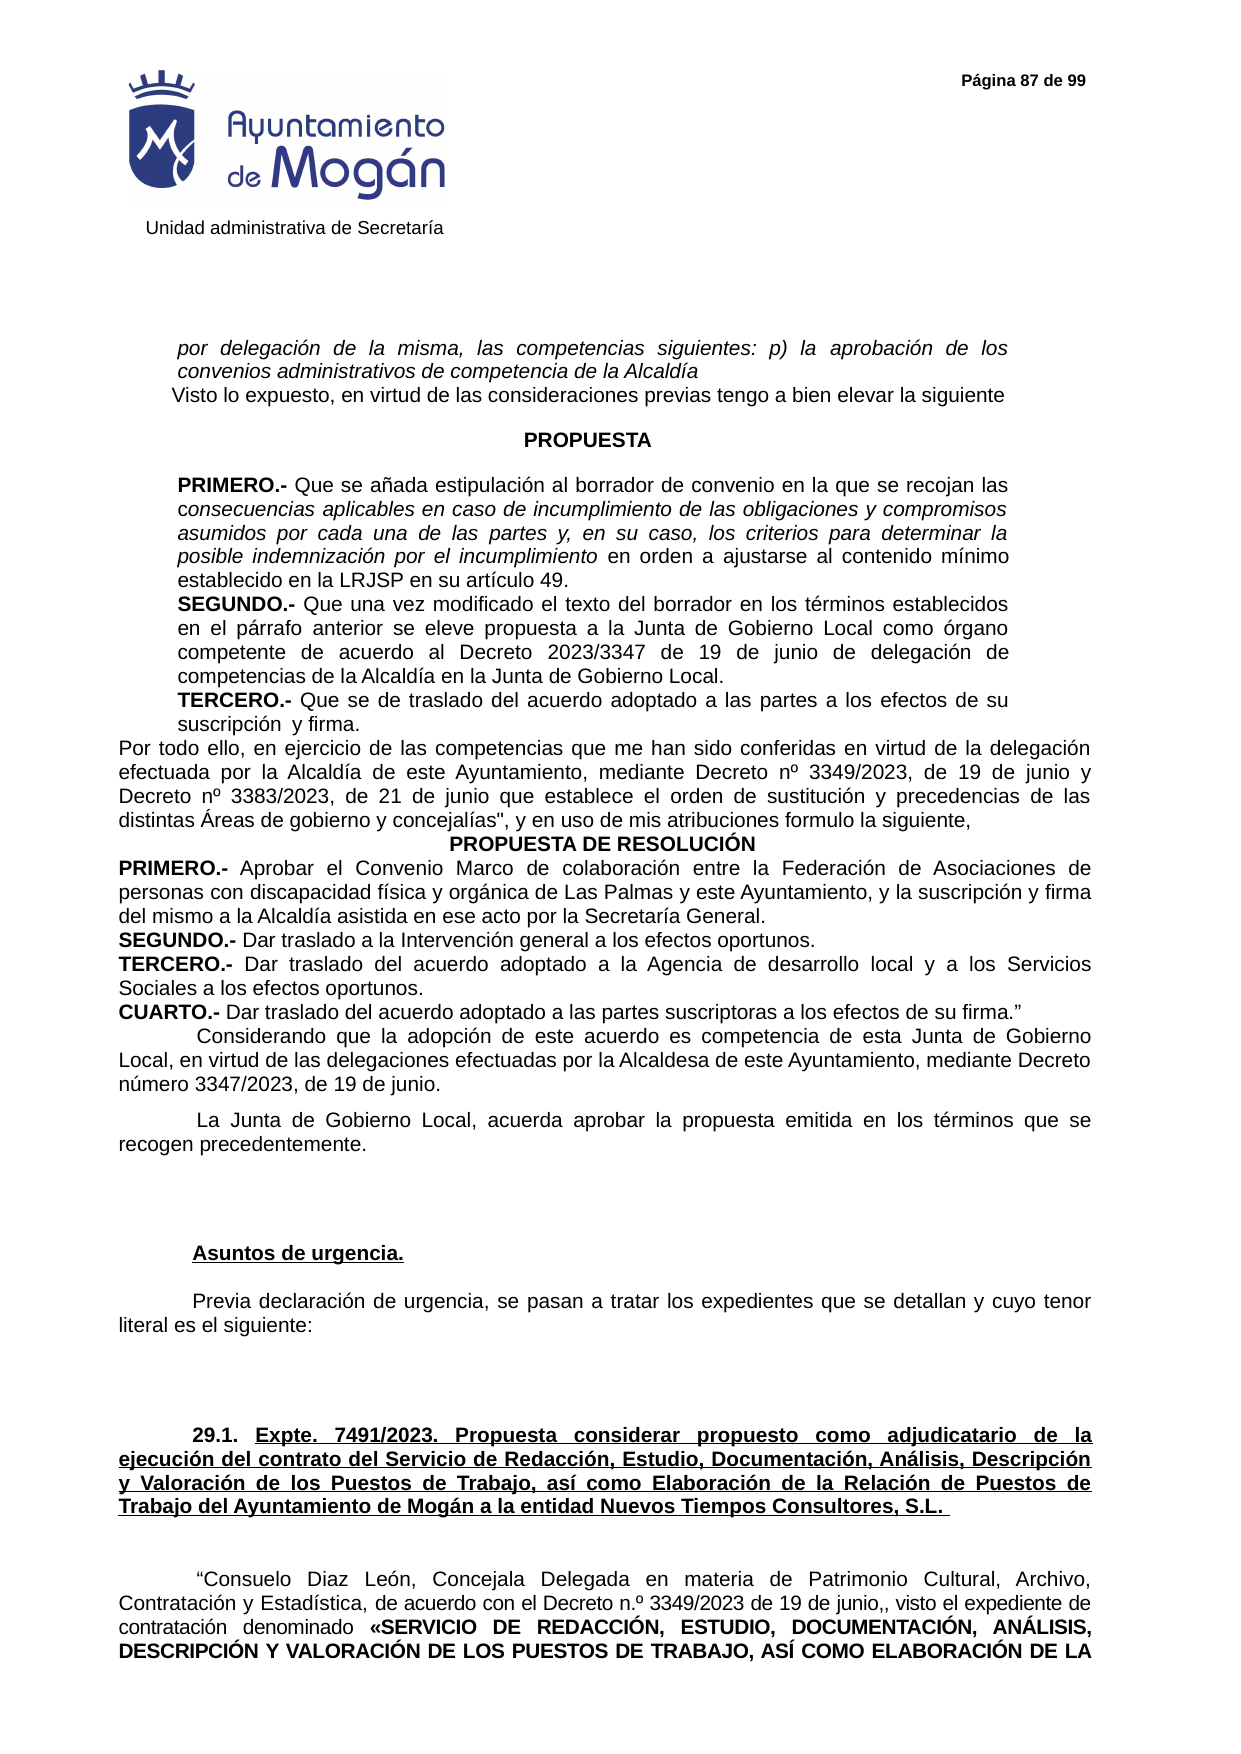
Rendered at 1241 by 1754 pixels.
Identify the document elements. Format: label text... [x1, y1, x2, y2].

text PRIMERO.- Aprobar el Convenio Marco de colaboración entre la Federación de Asociaciones de personas con discapacidad física y orgánica de Las Palmas y este Ayuntamiento, y la suscripción y firma del mismo a la Alcaldía asistida en ese acto por la Secretaría General. [118, 856, 1092, 928]
text y Valoración de los Puestos de Trabajo, así como Elaboración de la Relación de Puestos de [118, 1468, 1092, 1491]
text Previa declaración de urgencia, se pasan a tratar los expedientes que se detallan y cuyo tenor literal es el siguiente: [118, 1289, 1092, 1337]
text 29.1. Expte. 7491/2023. Propuesta considerar propuesto como adjudicatario de la ejecución del contrato del Servicio de Redacción, Estudio, Documentación, Análisis, Descripción [118, 1422, 1092, 1467]
text Trabajo del Ayuntamiento de Mogán a la entidad Nuevos Tiempos Consultores, S.L. [118, 1492, 1092, 1518]
text Visto lo expuesto, en virtud de las consideraciones previas tengo a bien elevar la siguiente [171, 383, 1010, 407]
text PROPUESTA DE RESOLUCIÓN [118, 832, 1092, 856]
text por delegación de la misma, las competencias siguientes: p) la aprobación de los convenios administrativos de competencia de la Alcaldía [177, 335, 1010, 383]
text TERCERO.- Que se de traslado del acuerdo adoptado a las partes a los efectos de su suscripción y firma. [177, 688, 1010, 736]
text Considerando que la adopción de este acuerdo es competencia de esta Junta de Gobierno Local, en virtud de las delegaciones efectuadas por la Alcaldesa de este Ayuntamiento, mediante Decreto número 3347/2023, de 19 de junio. [118, 1023, 1092, 1095]
text TERCERO.- Dar traslado del acuerdo adoptado a la Agencia de desarrollo local y a los Servicios Sociales a los efectos oportunos. [118, 952, 1092, 999]
text PROPUESTA [177, 428, 1004, 452]
text Por todo ello, en ejercicio de las competencias que me han sido conferidas en virtud de la delegación efectuada por la Alcaldía de este Ayuntamiento, mediante Decreto nº 3349/2023, de 19 de junio y Decreto nº 3383/2023, de 21 de junio que establece el orden de sustitución y precedencias de las distintas Áreas de gobierno y concejalías", y en uso de mis atribuciones formulo la siguiente, [118, 736, 1092, 832]
text SEGUNDO.- Que una vez modificado el texto del borrador en los términos establecidos en el párrafo anterior se eleve propuesta a la Junta de Gobierno Local como órgano competente de acuerdo al Decreto 2023/3347 de 19 de junio de delegación de competencias de la Alcaldía en la Junta de Gobierno Local. [177, 592, 1010, 688]
text SEGUNDO.- Dar traslado a la Intervención general a los efectos oportunos. [118, 928, 1092, 952]
text PRIMERO.- Que se añada estipulación al borrador de convenio en la que se recojan las consecuencias aplicables en caso de incumplimiento de las obligaciones y compromisos asumidos por cada una de las partes y, en su caso, los criterios para determinar la posible indemnización por el incumplimiento en orden a ajustarse al contenido mínimo establecido en la LRJSP en su artículo 49. [177, 472, 1010, 592]
text Asuntos de urgencia. [118, 1241, 1092, 1265]
picture [128, 70, 445, 206]
text La Junta de Gobierno Local, acuerda aprobar la propuesta emitida en los términos que se recogen precedentemente. [118, 1108, 1092, 1156]
text “Consuelo Diaz León, Concejala Delegada en materia de Patrimonio Cultural, Archivo, Contratación y Estadística, de acuerdo con el Decreto n.º 3349/2023 de 19 de junio,, visto el expediente de contratación denominado «SERVICIO DE REDACCIÓN, ESTUDIO, DOCUMENTACIÓN, ANÁLISIS, DESCRIPCIÓN Y VALORACIÓN DE LOS PUESTOS DE TRABAJO, ASÍ COMO ELABORACIÓN DE LA [118, 1567, 1092, 1663]
text CUARTO.- Dar traslado del acuerdo adoptado a las partes suscriptoras a los efectos de su firma.” [118, 999, 1092, 1023]
